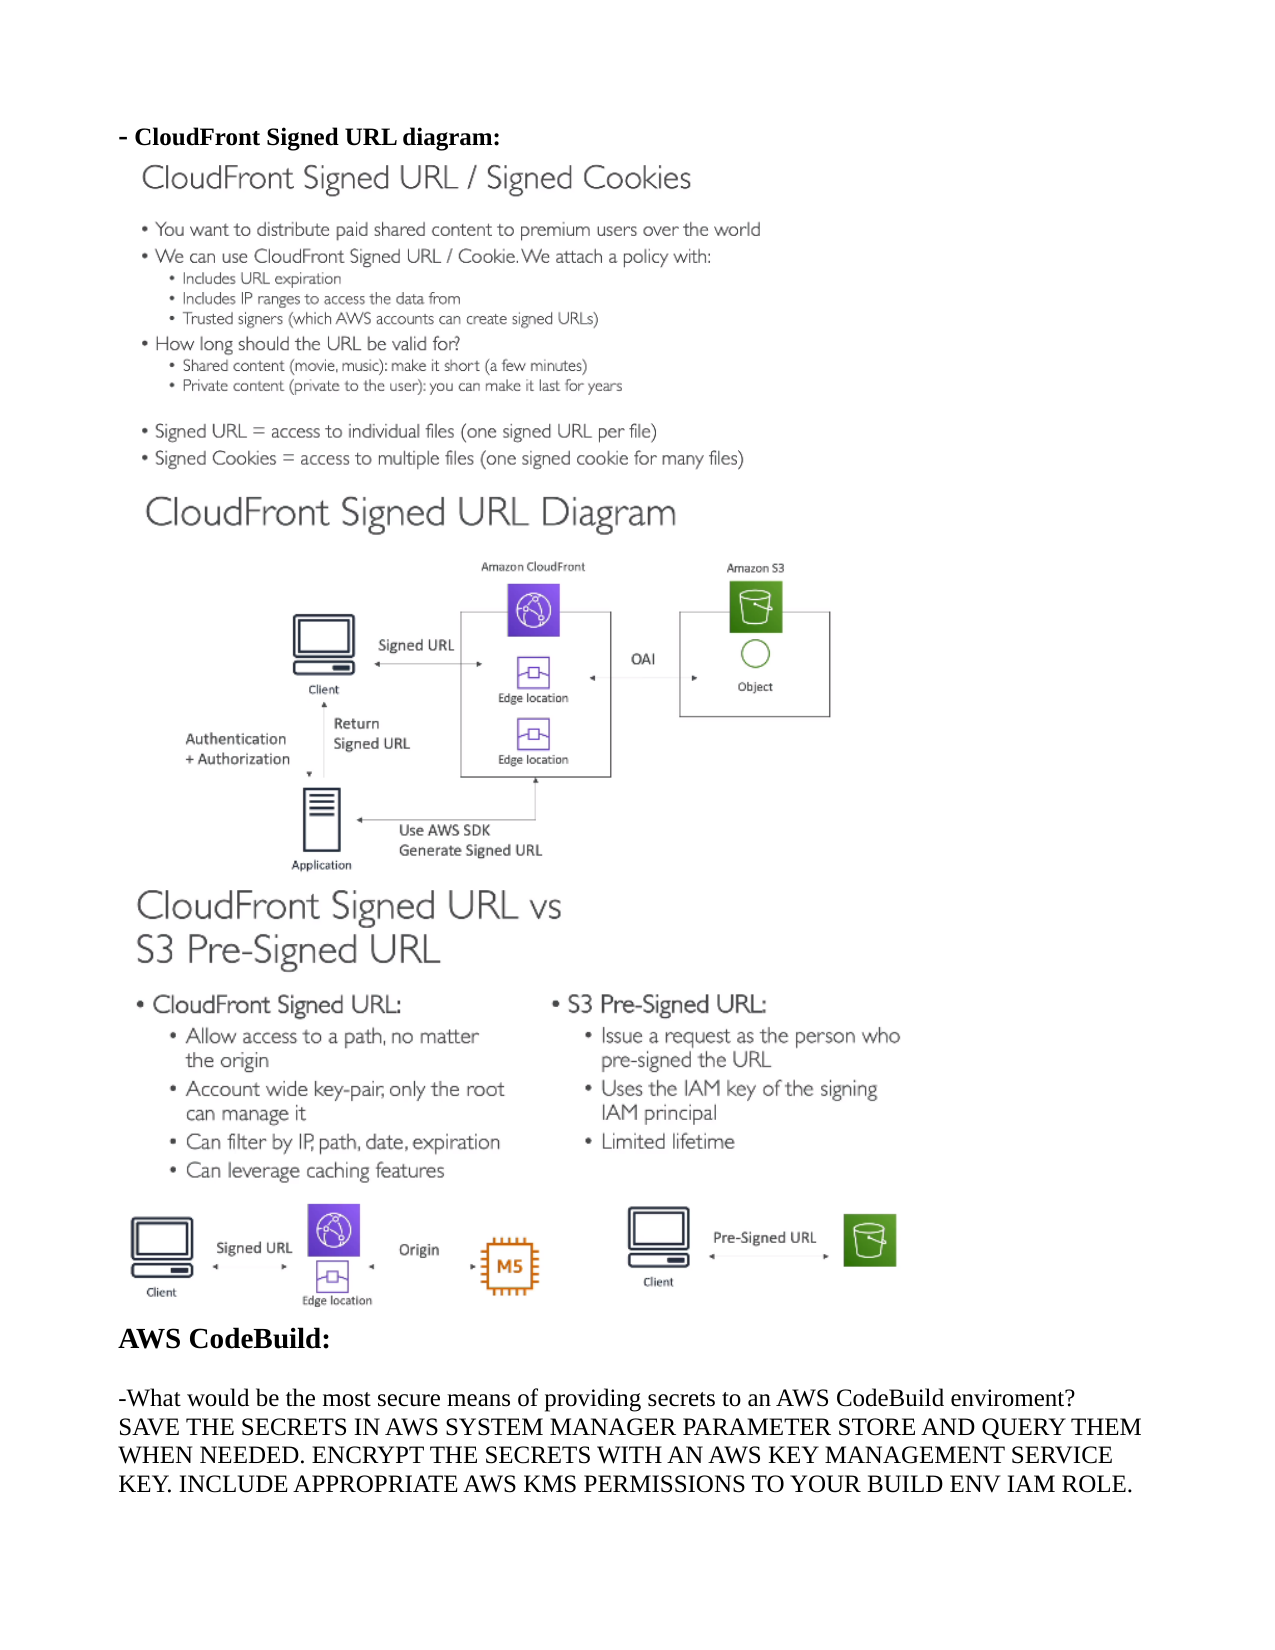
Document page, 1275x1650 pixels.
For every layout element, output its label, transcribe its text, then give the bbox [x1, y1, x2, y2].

text - CloudFront Signed URL diagram: [118, 118, 1157, 152]
text -What would be the most secure means of providing secrets to an AWS CodeBuild enviroment? [118, 1383, 1157, 1412]
picture [117, 884, 914, 1312]
picture [132, 482, 833, 881]
picture [135, 160, 765, 474]
text AWS CodeBuild: [118, 1321, 1157, 1354]
text SAVE THE SECRETS IN AWS SYSTEM MANAGER PARAMETER STORE AND QUERY THEM WHEN NEEDED. ENCRYPT THE SECRETS WITH AN AWS KEY MANAGEMENT SERVICE KEY. INCLUDE APPROPRIATE AWS KMS PERMISSIONS TO YOUR BUILD ENV IAM ROLE. [118, 1412, 1157, 1498]
